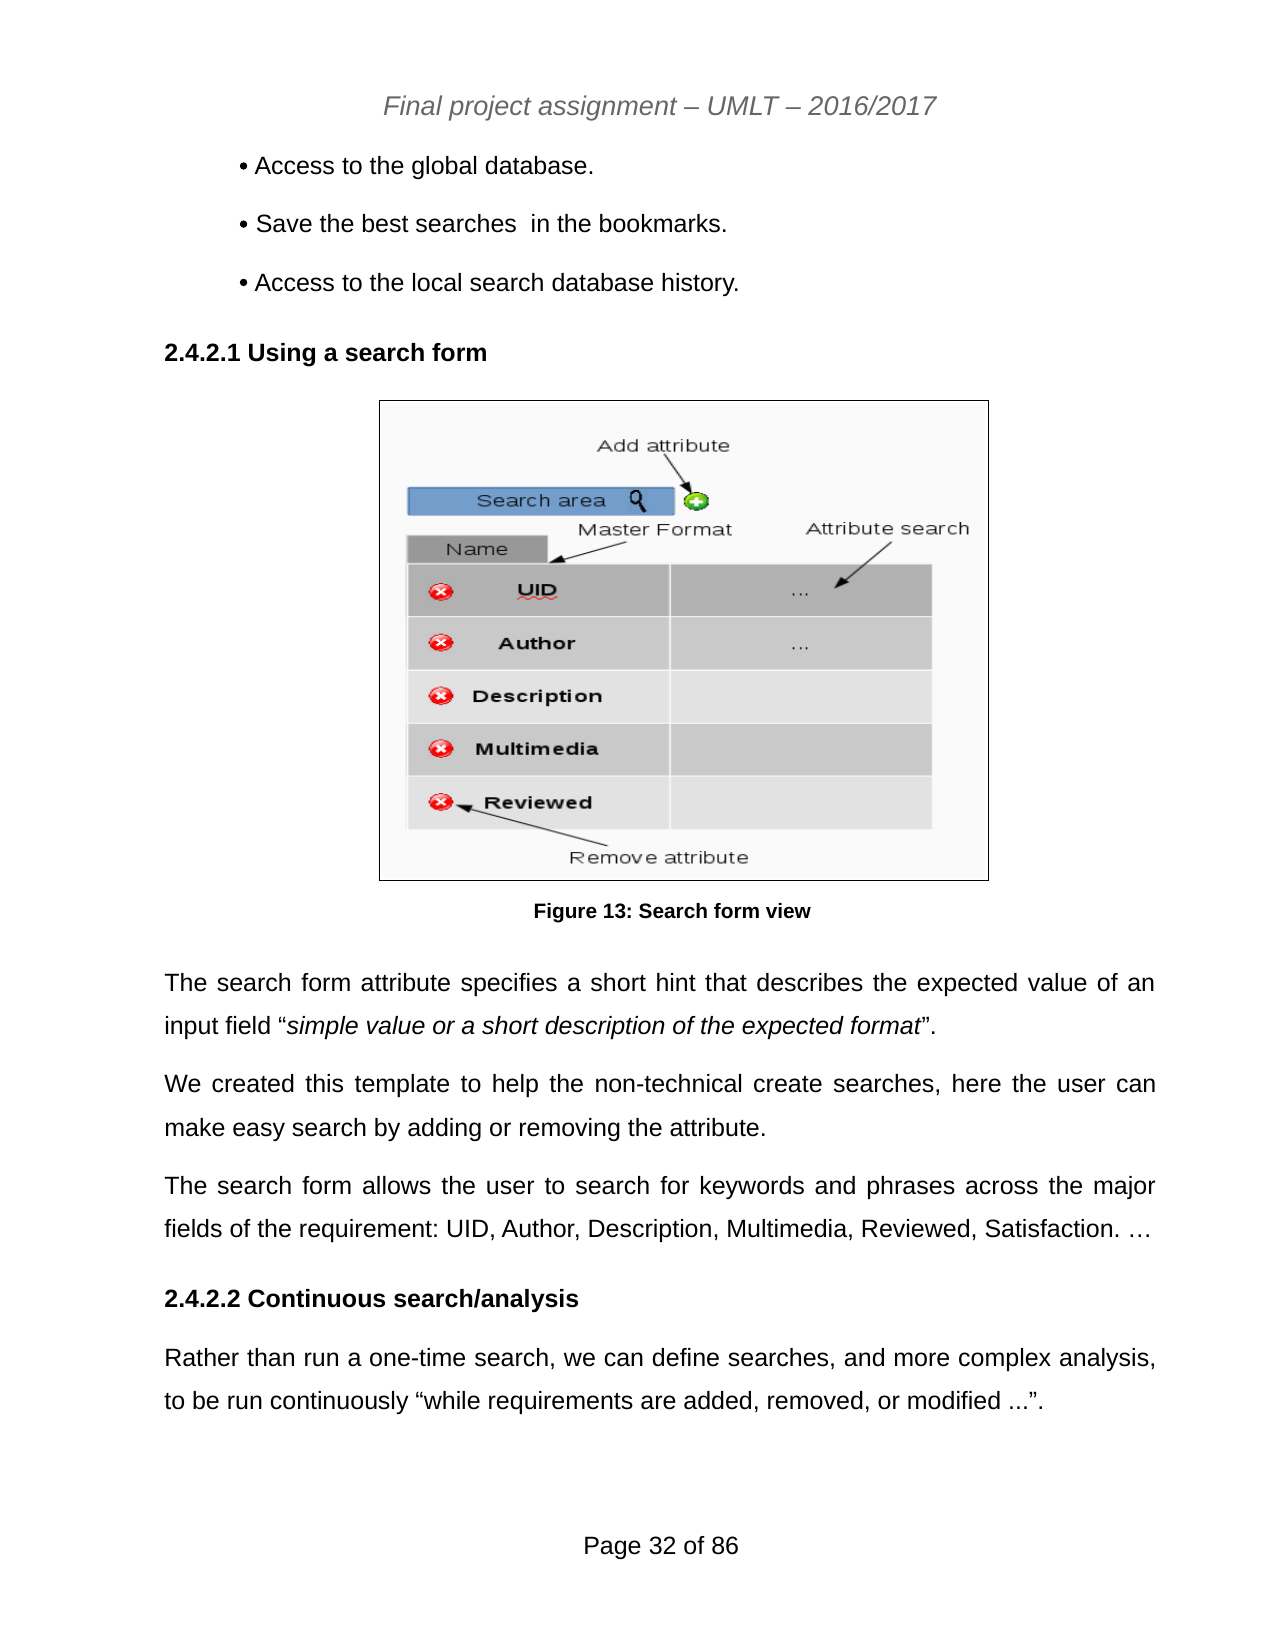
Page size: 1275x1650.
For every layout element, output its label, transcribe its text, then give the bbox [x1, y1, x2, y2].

subtitle 2.4.2.1 Using a search form [164, 338, 1158, 367]
list Access to the local search database history. [239, 268, 1158, 297]
list Access to the global database. [239, 151, 1158, 180]
list Rather than run a one-time search, we can define searches, and more complex analysis, to be run continuously “while requirements are added, removed, or modified ...”. [164, 1343, 1158, 1414]
picture [381, 403, 986, 878]
text We created this template to help the non-technical create searches, here the user can make easy search by adding or removing the attribute. [164, 1069, 1158, 1141]
subtitle 2.4.2.2 Continuous search/analysis [164, 1284, 1158, 1313]
list Save the best searches in the bookmarks. [239, 209, 1158, 238]
text The search form attribute specifies a short hint that describes the expected value of an input field “simple value or a short description of the expected format”. [164, 968, 1158, 1040]
text The search form allows the user to search for keywords and phrases across the major fields of the requirement: UID, Author, Description, Multimedia, Reviewed, Satisfaction. … [164, 1171, 1158, 1242]
text Figure 13: Search form view [164, 878, 1158, 924]
